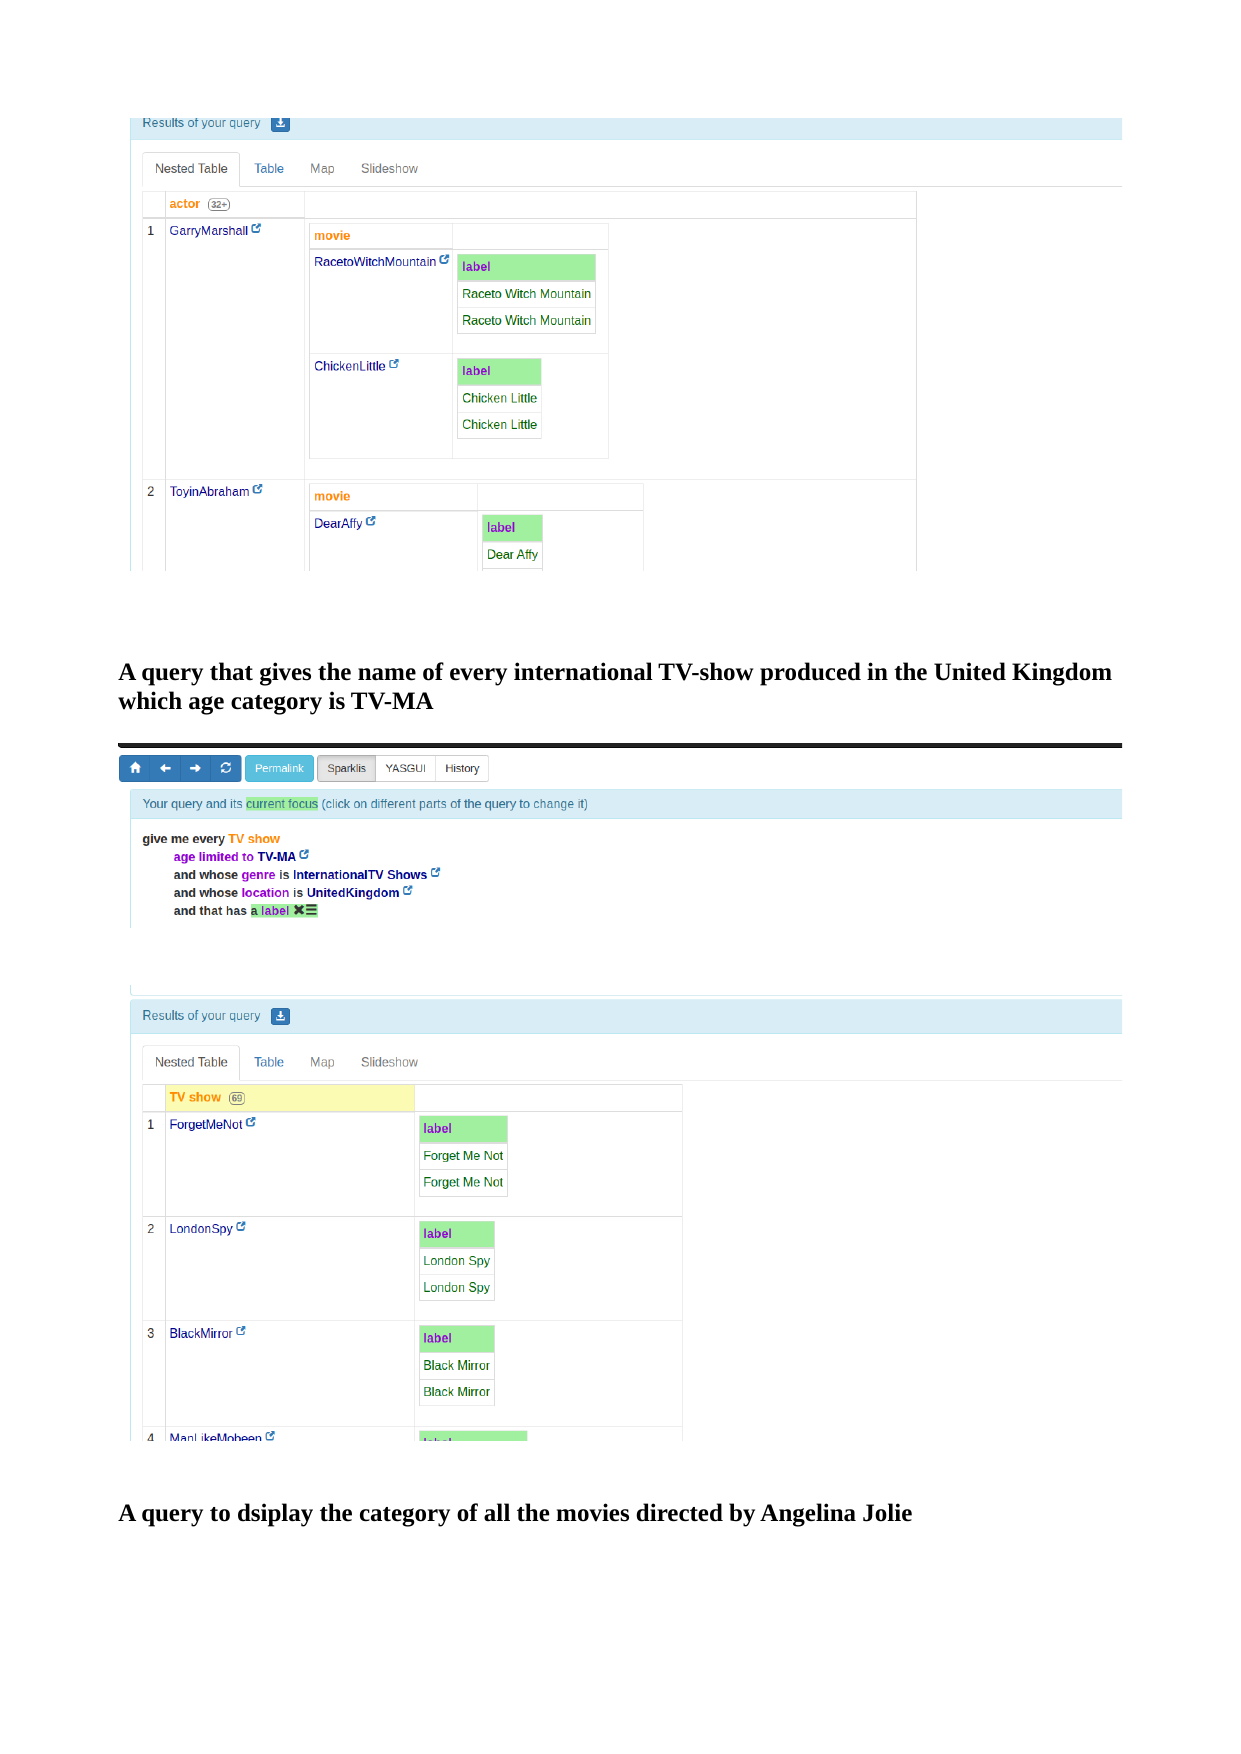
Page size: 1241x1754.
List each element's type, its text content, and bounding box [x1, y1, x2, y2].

picture [118, 985, 1123, 1441]
text A query that gives the name of every international TV-show produced in the United Kingdom which age category is TV-MA [118, 657, 1122, 715]
picture [118, 118, 1123, 571]
picture [118, 743, 1123, 928]
text A query to dsiplay the category of all the movies directed by Angelina Jolie [118, 1498, 1122, 1527]
